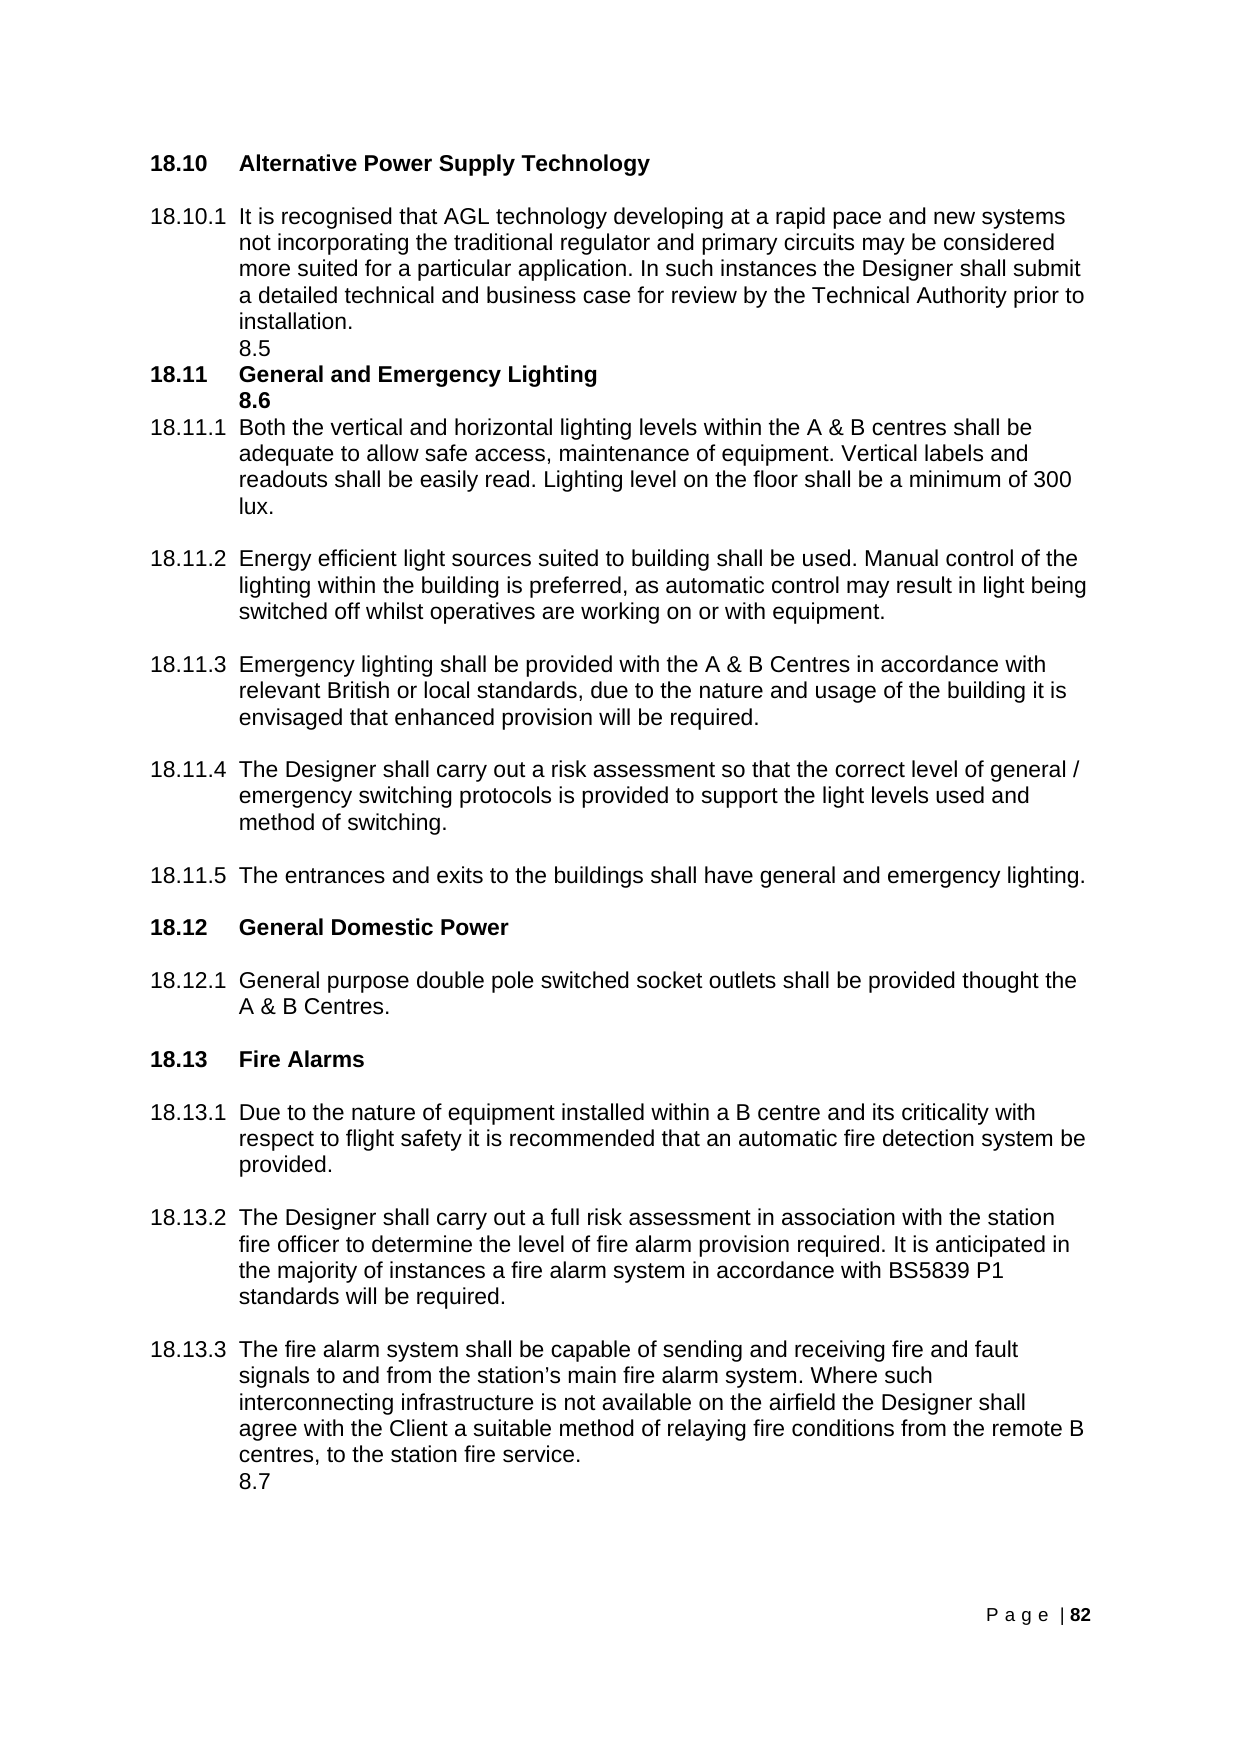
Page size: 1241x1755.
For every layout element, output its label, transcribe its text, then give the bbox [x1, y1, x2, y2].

list The fire alarm system shall be capable of sending and receiving fire and fault signals to and from the station’s main fire alarm system. Where such interconnecting infrastructure is not available on the airfield the Designer shall agree with the Client a suitable method of relaying fire conditions from the remote B centres, to the station fire service. [150, 1336, 1091, 1468]
list Energy efficient light sources suited to building shall be used. Manual control of the lighting within the building is preferred, as automatic control may result in light being switched off whilst operatives are working on or with equipment. [150, 545, 1091, 624]
list General purpose double pole switched socket outlets shall be provided thought the A & B Centres. [150, 967, 1091, 1020]
list Emergency lighting shall be provided with the A & B Centres in accordance with relevant British or local standards, due to the nature and usage of the building it is envisaged that enhanced provision will be required. [150, 651, 1091, 730]
list Both the vertical and horizontal lighting levels within the A & B centres shall be adequate to allow safe access, maintenance of equipment. Vertical labels and readouts shall be easily read. Lighting level on the floor shall be a minimum of 300 lux. [150, 413, 1091, 519]
subtitle General and Emergency Lighting [150, 361, 1091, 387]
list The entrances and exits to the buildings shall have general and emergency lighting. [150, 862, 1091, 888]
subtitle Fire Alarms [150, 1046, 1091, 1072]
list Due to the nature of equipment installed within a B centre and its criticality with respect to flight safety it is recommended that an automatic fire detection system be provided. [150, 1099, 1091, 1178]
subtitle General Domestic Power [150, 914, 1091, 941]
subtitle Alternative Power Supply Technology [150, 150, 1091, 176]
list The Designer shall carry out a full risk assessment in association with the station fire officer to determine the level of fire alarm provision required. It is anticipated in the majority of instances a fire alarm system in accordance with BS5839 P1 standards will be required. [150, 1204, 1091, 1309]
list The Designer shall carry out a risk assessment so that the correct level of general / emergency switching protocols is provided to support the light levels used and method of switching. [150, 756, 1091, 835]
list It is recognised that AGL technology developing at a rapid pace and new systems not incorporating the traditional regulator and primary circuits may be considered more suited for a particular application. In such instances the Designer shall submit a detailed technical and business case for review by the Technical Authority prior to installation. [150, 203, 1091, 334]
